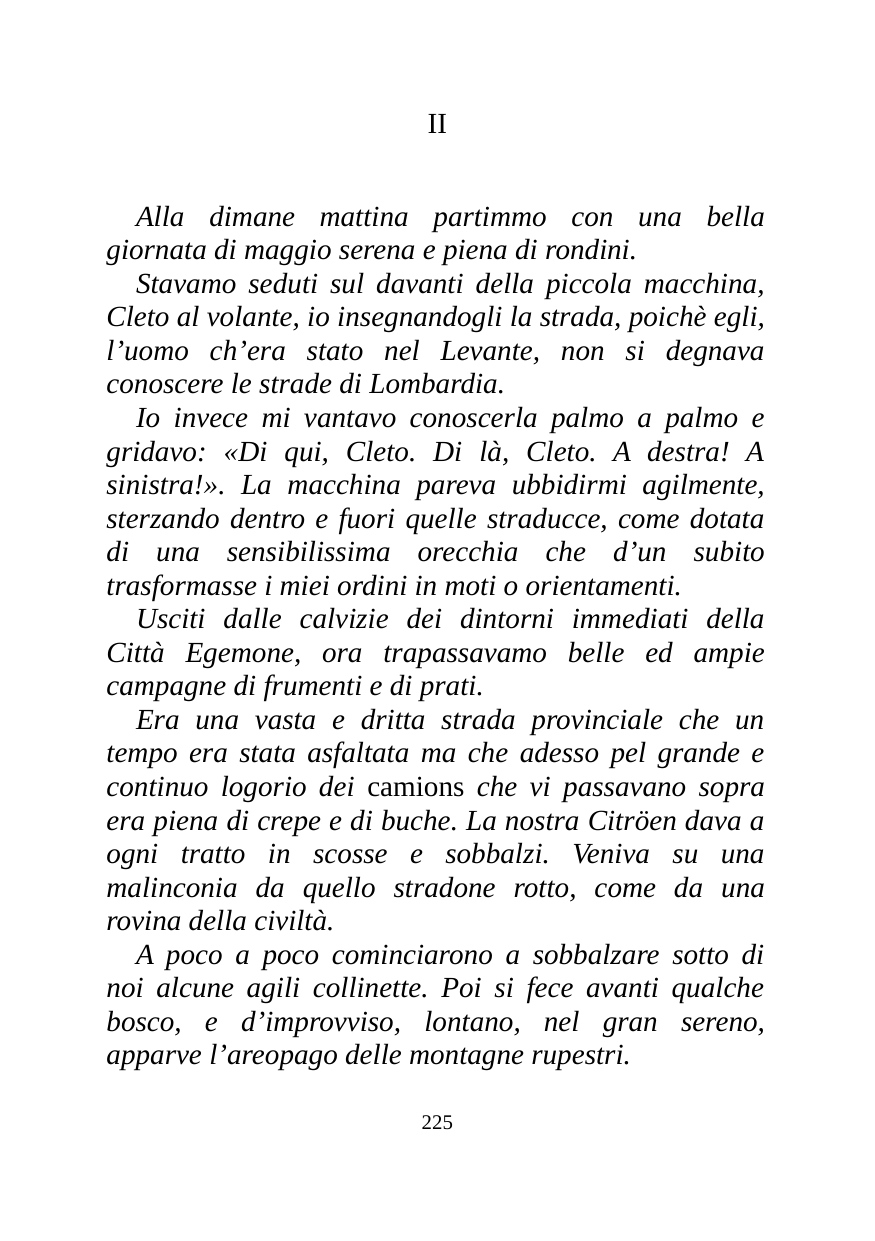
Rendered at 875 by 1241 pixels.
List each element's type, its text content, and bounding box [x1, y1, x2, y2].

text A poco a poco cominciarono a sobbalzare sotto di noi alcune agili collinette. Poi si fece avanti qualche bosco, e d’improvviso, lontano, nel gran sereno, apparve l’areopago delle montagne rupestri. [106, 937, 768, 1071]
text Io invece mi vantavo conoscerla palmo a palmo e gridavo: «Di qui, Cleto. Di là, Cleto. A destra! A sinistra!». La macchina pareva ubbidirmi agilmente, sterzando dentro e fuori quelle straducce, come dotata di una sensibilissima orecchia che d’un subito trasformasse i miei ordini in moti o orientamenti. [106, 400, 768, 601]
text Stavamo seduti sul davanti della piccola macchina, Cleto al volante, io insegnandogli la strada, poichè egli, l’uomo ch’era stato nel Levante, non si degnava conoscere le strade di Lombardia. [106, 266, 768, 400]
subtitle II [106, 106, 768, 140]
text Alla dimane mattina partimmo con una bella giornata di maggio serena e piena di rondini. [106, 199, 768, 266]
text Era una vasta e dritta strada provinciale che un tempo era stata asfaltata ma che adesso pel grande e continuo logorio dei camions che vi passavano sopra era piena di crepe e di buche. La nostra Citröen dava a ogni tratto in scosse e sobbalzi. Veniva su una malinconia da quello stradone rotto, come da una rovina della civiltà. [106, 702, 768, 937]
text Usciti dalle calvizie dei dintorni immediati della Città Egemone, ora trapassavamo belle ed ampie campagne di frumenti e di prati. [106, 601, 768, 702]
